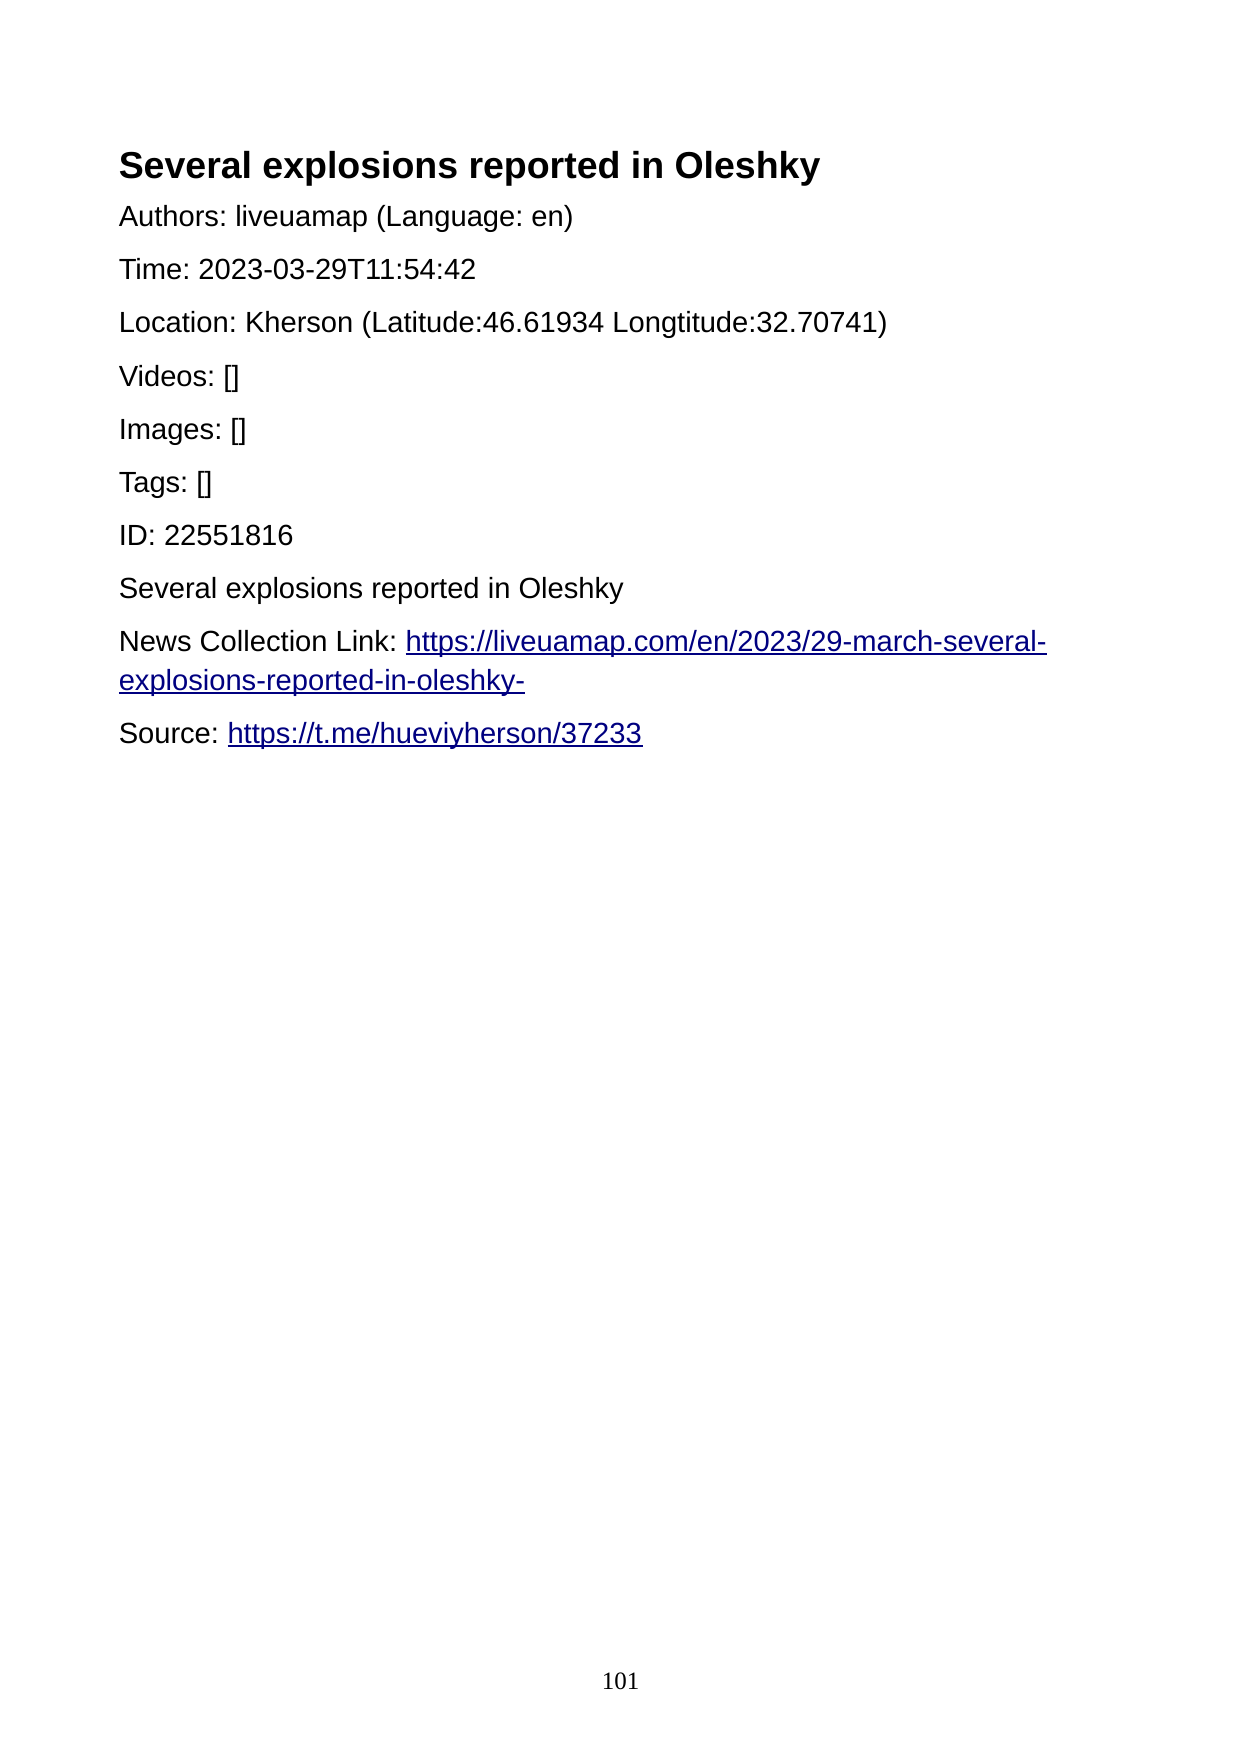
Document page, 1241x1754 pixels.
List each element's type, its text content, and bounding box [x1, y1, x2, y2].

text Source: https://t.me/hueviyherson/37233 [118, 716, 1122, 749]
text ID: 22551816 [118, 518, 1122, 551]
subtitle Several explosions reported in Oleshky [118, 143, 1122, 187]
text News Collection Link: https://liveuamap.com/en/2023/29-march-several-explosions-reported-in-oleshky- [118, 624, 1122, 696]
text Images: [] [118, 412, 1122, 445]
text Time: 2023-03-29T11:54:42 [118, 252, 1122, 286]
text Videos: [] [118, 358, 1122, 392]
text Location: Kherson (Latitude:46.61934 Longtitude:32.70741) [118, 305, 1122, 339]
text Several explosions reported in Oleshky [118, 571, 1122, 604]
text Authors: liveuamap (Language: en) [118, 199, 1122, 233]
text Tags: [] [118, 465, 1122, 498]
